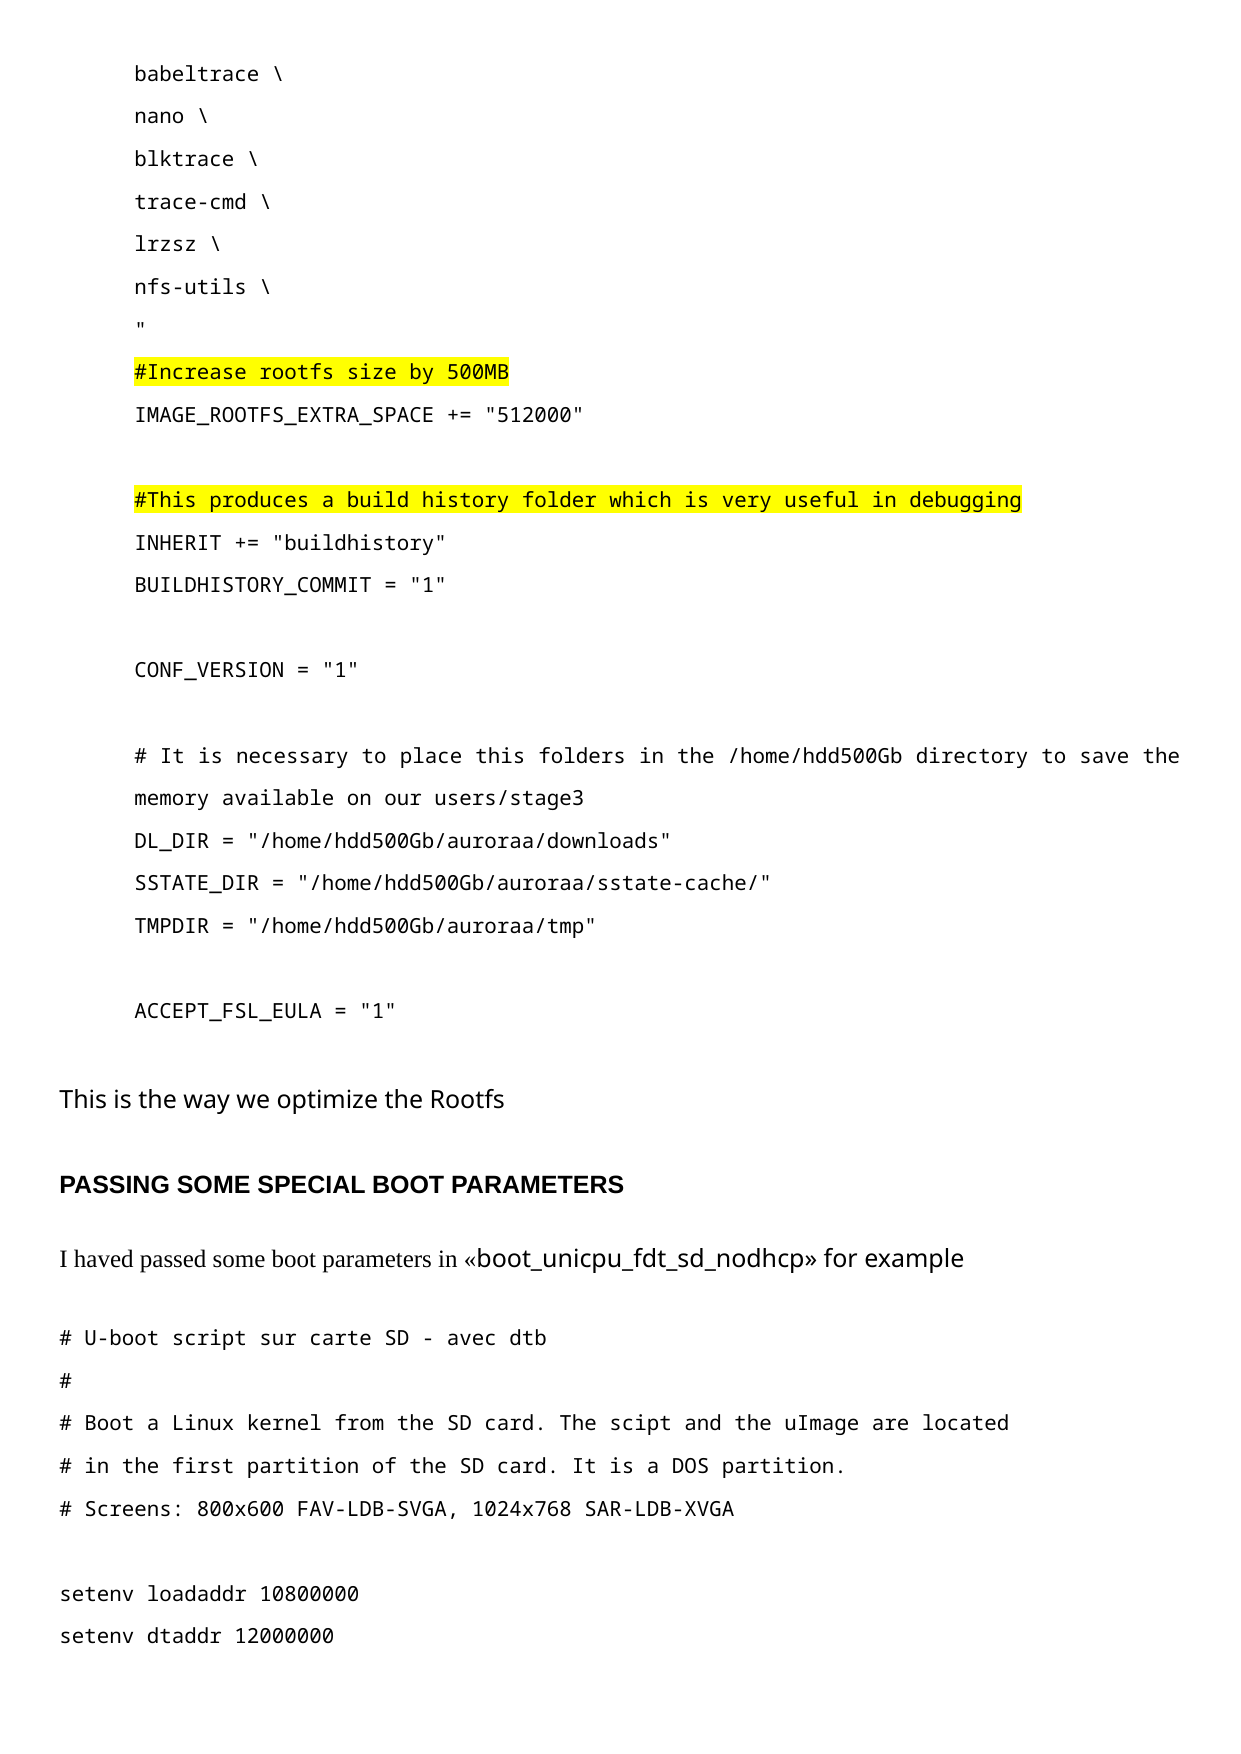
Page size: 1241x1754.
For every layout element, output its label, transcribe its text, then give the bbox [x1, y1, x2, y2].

list BUILDHISTORY_COMMIT = "1" [97, 570, 1181, 599]
subtitle PASSING SOME SPECIAL BOOT PARAMETERS [59, 1171, 1181, 1199]
list blktrace \ [97, 144, 1181, 173]
list DL_DIR = "/home/hdd500Gb/auroraa/downloads" [97, 826, 1181, 854]
text This is the way we optimize the Rootfs [59, 1082, 1181, 1116]
list TMPDIR = "/home/hdd500Gb/auroraa/tmp" [97, 911, 1181, 939]
list #This produces a build history folder which is very useful in debugging [97, 485, 1181, 513]
text # [59, 1366, 1181, 1394]
text # in the first partition of the SD card. It is a DOS partition. [59, 1451, 1181, 1479]
list #Increase rootfs size by 500MB [97, 357, 1181, 386]
text # U-boot script sur carte SD - avec dtb [59, 1323, 1181, 1352]
list SSTATE_DIR = "/home/hdd500Gb/auroraa/sstate-cache/" [97, 868, 1181, 897]
list IMAGE_ROOTFS_EXTRA_SPACE += "512000" [97, 400, 1181, 428]
text # Screens: 800x600 FAV-LDB-SVGA, 1024x768 SAR-LDB-XVGA [59, 1494, 1181, 1522]
list trace-cmd \ [97, 187, 1181, 215]
text I haved passed some boot parameters in «boot_unicpu_fdt_sd_nodhcp» for example [59, 1241, 1181, 1274]
list " [97, 315, 1181, 343]
text setenv dtaddr 12000000 [59, 1621, 1181, 1650]
text setenv loadaddr 10800000 [59, 1579, 1181, 1607]
list lrzsz \ [97, 229, 1181, 258]
list babeltrace \ [97, 59, 1181, 87]
list INHERIT += "buildhistory" [97, 528, 1181, 556]
list CONF_VERSION = "1" [97, 656, 1181, 684]
list nfs-utils \ [97, 272, 1181, 301]
list ACCEPT_FSL_EULA = "1" [97, 996, 1181, 1025]
text # Boot a Linux kernel from the SD card. The scipt and the uImage are located [59, 1408, 1181, 1437]
list # It is necessary to place this folders in the /home/hdd500Gb directory to save the memory available on our users/stage3 [97, 741, 1181, 812]
list nano \ [97, 102, 1181, 130]
